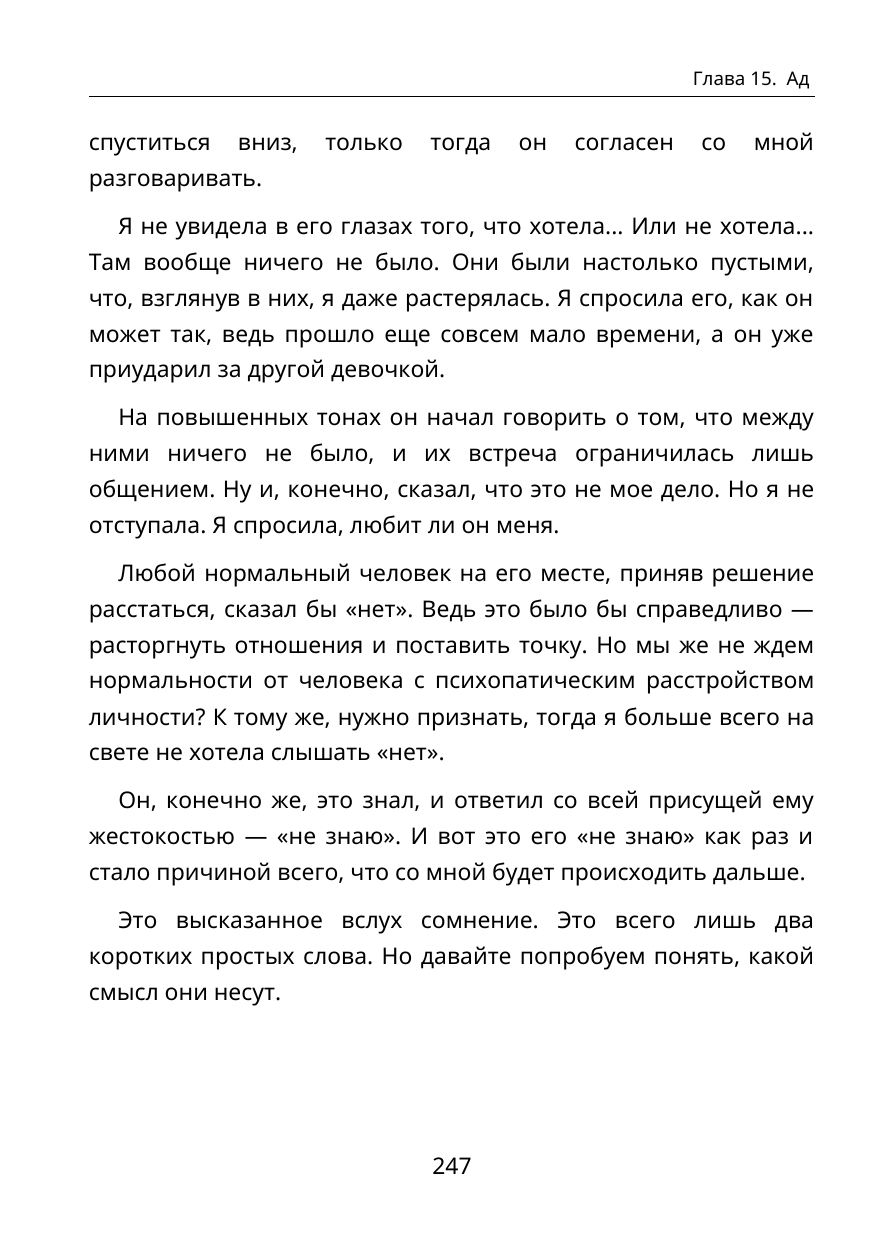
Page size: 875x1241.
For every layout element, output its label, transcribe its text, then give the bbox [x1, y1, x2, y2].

text На повышенных тонах он начал говорить о том, что между ними ничего не было, и их встреча ограничилась лишь общением. Ну и, конечно, сказал, что это не мое дело. Но я не отступала. Я спросила, любит ли он меня. [88, 401, 815, 540]
text Я не увидела в его глазах того, что хотела... Или не хотела... Там вообще ничего не было. Они были настолько пустыми, что, взглянув в них, я даже растерялась. Я спросила его, как он может так, ведь прошло еще совсем мало времени, а он уже приударил за другой девочкой. [88, 210, 815, 385]
text спуститься вниз, только тогда он согласен со мной разговаривать. [88, 126, 815, 193]
text Это высказанное вслух сомнение. Это всего лишь два коротких простых слова. Но давайте попробуем понять, какой смысл они несут. [88, 904, 815, 1007]
text Он, конечно же, это знал, и ответил со всей присущей ему жестокостью — «не знаю». И вот это его «не знаю» как раз и стало причиной всего, что со мной будет происходить дальше. [88, 784, 815, 887]
text Любой нормальный человек на его месте, приняв решение расстаться, сказал бы «нет». Ведь это было бы справедливо — расторгнуть отношения и поставить точку. Но мы же не ждем нормальности от человека с психопатическим расстройством личности? К тому же, нужно признать, тогда я больше всего на свете не хотела слышать «нет». [88, 557, 815, 768]
